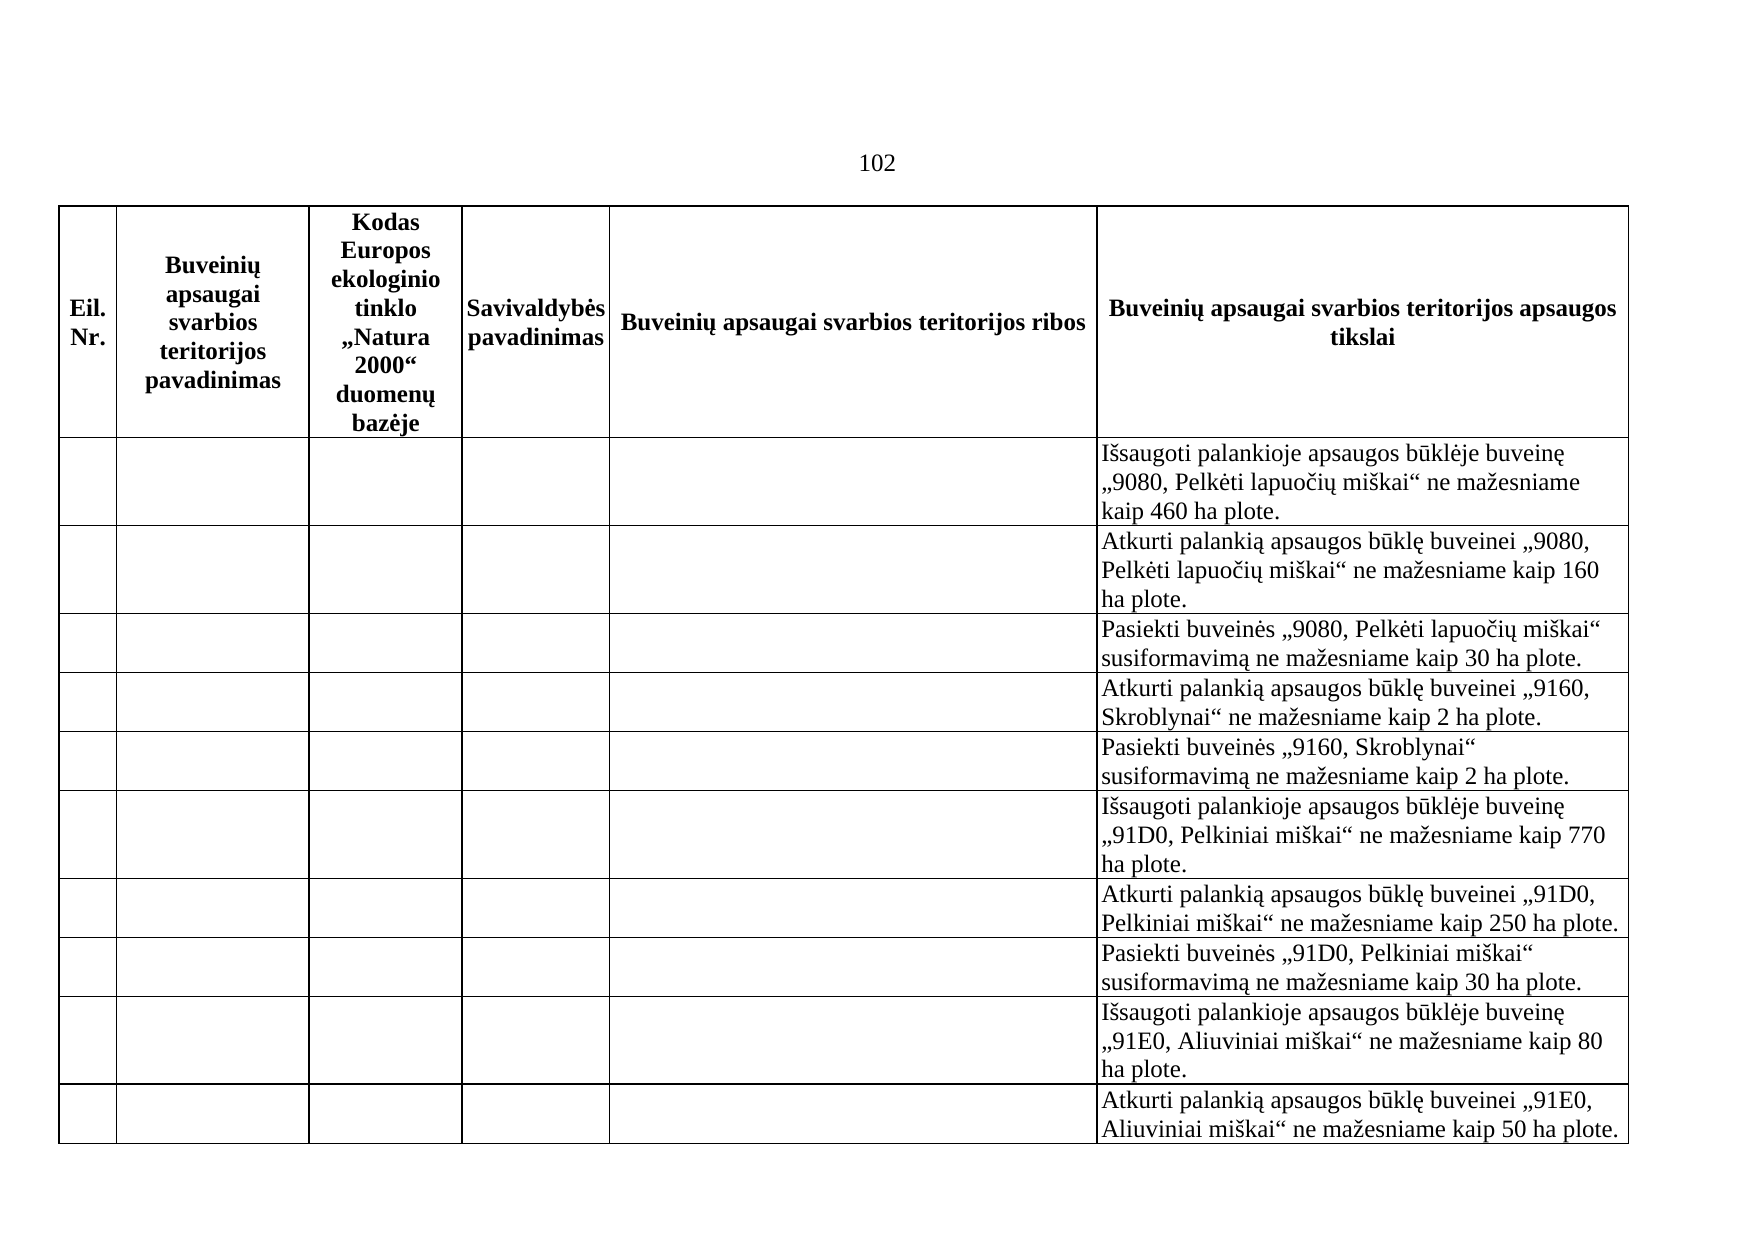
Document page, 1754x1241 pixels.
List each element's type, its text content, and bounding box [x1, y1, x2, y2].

table_cell [610, 1085, 1096, 1142]
table_cell [463, 997, 609, 1083]
table_cell [60, 438, 116, 524]
table_header Buveinių apsaugai svarbios teritorijos apsaugos tikslai [1098, 207, 1628, 437]
table_cell [60, 1085, 116, 1142]
table_cell [60, 938, 116, 996]
table_cell Atkurti palankią apsaugos būklę buveinei „9080, Pelkėti lapuočių miškai“ ne mažesniame kaip 160 ha plote. [1098, 526, 1628, 612]
table_cell [610, 526, 1096, 612]
table_cell [610, 673, 1096, 731]
table_header Buveinių apsaugai svarbios teritorijos ribos [610, 207, 1096, 437]
table_header Buveinių apsaugai svarbios teritorijos pavadinimas [117, 207, 308, 437]
table_header Eil. Nr. [60, 207, 116, 437]
table_cell Pasiekti buveinės „9160, Skroblynai“ susiformavimą ne mažesniame kaip 2 ha plote. [1098, 732, 1628, 789]
table_cell [60, 879, 116, 936]
table_cell Atkurti palankią apsaugos būklę buveinei „91E0, Aliuviniai miškai“ ne mažesniame kaip 50 ha plote. [1098, 1085, 1628, 1142]
table_cell [610, 438, 1096, 524]
table_cell [117, 997, 308, 1083]
table_cell [610, 732, 1096, 789]
table_cell Išsaugoti palankioje apsaugos būklėje buveinę „9080, Pelkėti lapuočių miškai“ ne mažesniame kaip 460 ha plote. [1098, 438, 1628, 524]
table_cell [117, 673, 308, 731]
table_cell [310, 997, 461, 1083]
table_cell [117, 1085, 308, 1142]
table_cell [60, 732, 116, 789]
table_cell [610, 791, 1096, 877]
table_cell [117, 614, 308, 671]
table_cell Išsaugoti palankioje apsaugos būklėje buveinę „91E0, Aliuviniai miškai“ ne mažesniame kaip 80 ha plote. [1098, 997, 1628, 1083]
table_cell [610, 879, 1096, 936]
table_cell [310, 938, 461, 996]
table_cell Išsaugoti palankioje apsaugos būklėje buveinę „91D0, Pelkiniai miškai“ ne mažesniame kaip 770 ha plote. [1098, 791, 1628, 877]
table_header Savivaldybės pavadinimas [463, 207, 609, 437]
table_cell [117, 879, 308, 936]
table_cell [117, 438, 308, 524]
table_cell [463, 526, 609, 612]
table_cell [117, 938, 308, 996]
table_cell [310, 879, 461, 936]
table_cell [610, 938, 1096, 996]
table_cell Atkurti palankią apsaugos būklę buveinei „9160, Skroblynai“ ne mažesniame kaip 2 ha plote. [1098, 673, 1628, 731]
table_cell [610, 997, 1096, 1083]
table_cell [463, 1085, 609, 1142]
table_cell [60, 791, 116, 877]
table_header Kodas Europos ekologinio tinklo „Natura 2000“ duomenų bazėje [310, 207, 461, 437]
table_cell [463, 673, 609, 731]
table_cell [463, 438, 609, 524]
table_cell [60, 673, 116, 731]
table_cell [310, 438, 461, 524]
table_cell [60, 614, 116, 671]
table_cell [463, 732, 609, 789]
table_cell [310, 1085, 461, 1142]
table_cell Pasiekti buveinės „91D0, Pelkiniai miškai“ susiformavimą ne mažesniame kaip 30 ha plote. [1098, 938, 1628, 996]
table_cell [463, 791, 609, 877]
table_cell [117, 732, 308, 789]
table_cell [310, 673, 461, 731]
table_cell [310, 614, 461, 671]
table_cell [117, 791, 308, 877]
table_cell [310, 526, 461, 612]
table_cell [117, 526, 308, 612]
table_cell [463, 879, 609, 936]
table_cell [463, 938, 609, 996]
table_cell [310, 732, 461, 789]
table_cell Pasiekti buveinės „9080, Pelkėti lapuočių miškai“ susiformavimą ne mažesniame kaip 30 ha plote. [1098, 614, 1628, 671]
table_cell [310, 791, 461, 877]
table_cell [60, 526, 116, 612]
table_cell [610, 614, 1096, 671]
table_cell [60, 997, 116, 1083]
table_cell [463, 614, 609, 671]
table_cell Atkurti palankią apsaugos būklę buveinei „91D0, Pelkiniai miškai“ ne mažesniame kaip 250 ha plote. [1098, 879, 1628, 936]
